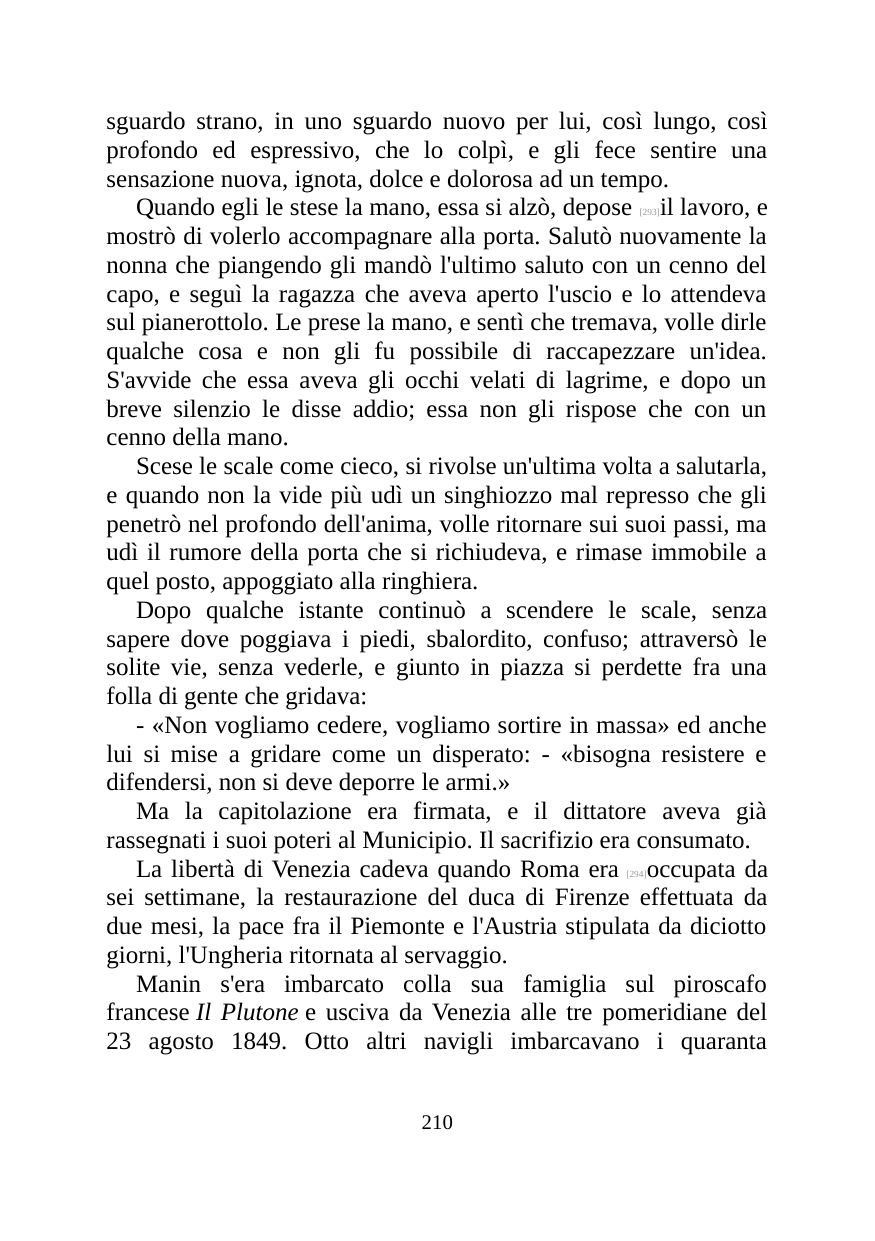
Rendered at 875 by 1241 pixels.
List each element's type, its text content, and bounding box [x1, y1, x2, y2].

text Quando egli le stese la mano, essa si alzò, depose [293]il lavoro, e mostrò di volerlo accompagnare alla porta. Salutò nuovamente la nonna che piangendo gli mandò l'ultimo saluto con un cenno del capo, e seguì la ragazza che aveva aperto l'uscio e lo attendeva sul pianerottolo. Le prese la mano, e sentì che tremava, volle dirle qualche cosa e non gli fu possibile di raccapezzare un'idea. S'avvide che essa aveva gli occhi velati di lagrime, e dopo un breve silenzio le disse addio; essa non gli rispose che con un cenno della mano. [106, 192, 768, 451]
text Dopo qualche istante continuò a scendere le scale, senza sapere dove poggiava i piedi, sbalordito, confuso; attraversò le solite vie, senza vederle, e giunto in piazza si perdette fra una folla di gente che gridava: [106, 595, 768, 710]
text La libertà di Venezia cadeva quando Roma era [294]occupata da sei settimane, la restaurazione del duca di Firenze effettuata da due mesi, la pace fra il Piemonte e l'Austria stipulata da diciotto giorni, l'Ungheria ritornata al servaggio. [106, 854, 768, 969]
text sguardo strano, in uno sguardo nuovo per lui, così lungo, così profondo ed espressivo, che lo colpì, e gli fece sentire una sensazione nuova, ignota, dolce e dolorosa ad un tempo. [106, 106, 768, 192]
text Scese le scale come cieco, si rivolse un'ultima volta a salutarla, e quando non la vide più udì un singhiozzo mal represso che gli penetrò nel profondo dell'anima, volle ritornare sui suoi passi, ma udì il rumore della porta che si richiudeva, e rimase immobile a quel posto, appoggiato alla ringhiera. [106, 451, 768, 595]
text - «Non vogliamo cedere, vogliamo sortire in massa» ed anche lui si mise a gridare come un disperato: - «bisogna resistere e difendersi, non si deve deporre le armi.» [106, 710, 768, 796]
text Ma la capitolazione era firmata, e il dittatore aveva già rassegnati i suoi poteri al Municipio. Il sacrifizio era consumato. [106, 796, 768, 854]
text Manin s'era imbarcato colla sua famiglia sul piroscafo francese Il Plutone e usciva da Venezia alle tre pomeridiane del 23 agosto 1849. Otto altri navigli imbarcavano i quaranta [106, 969, 768, 1055]
